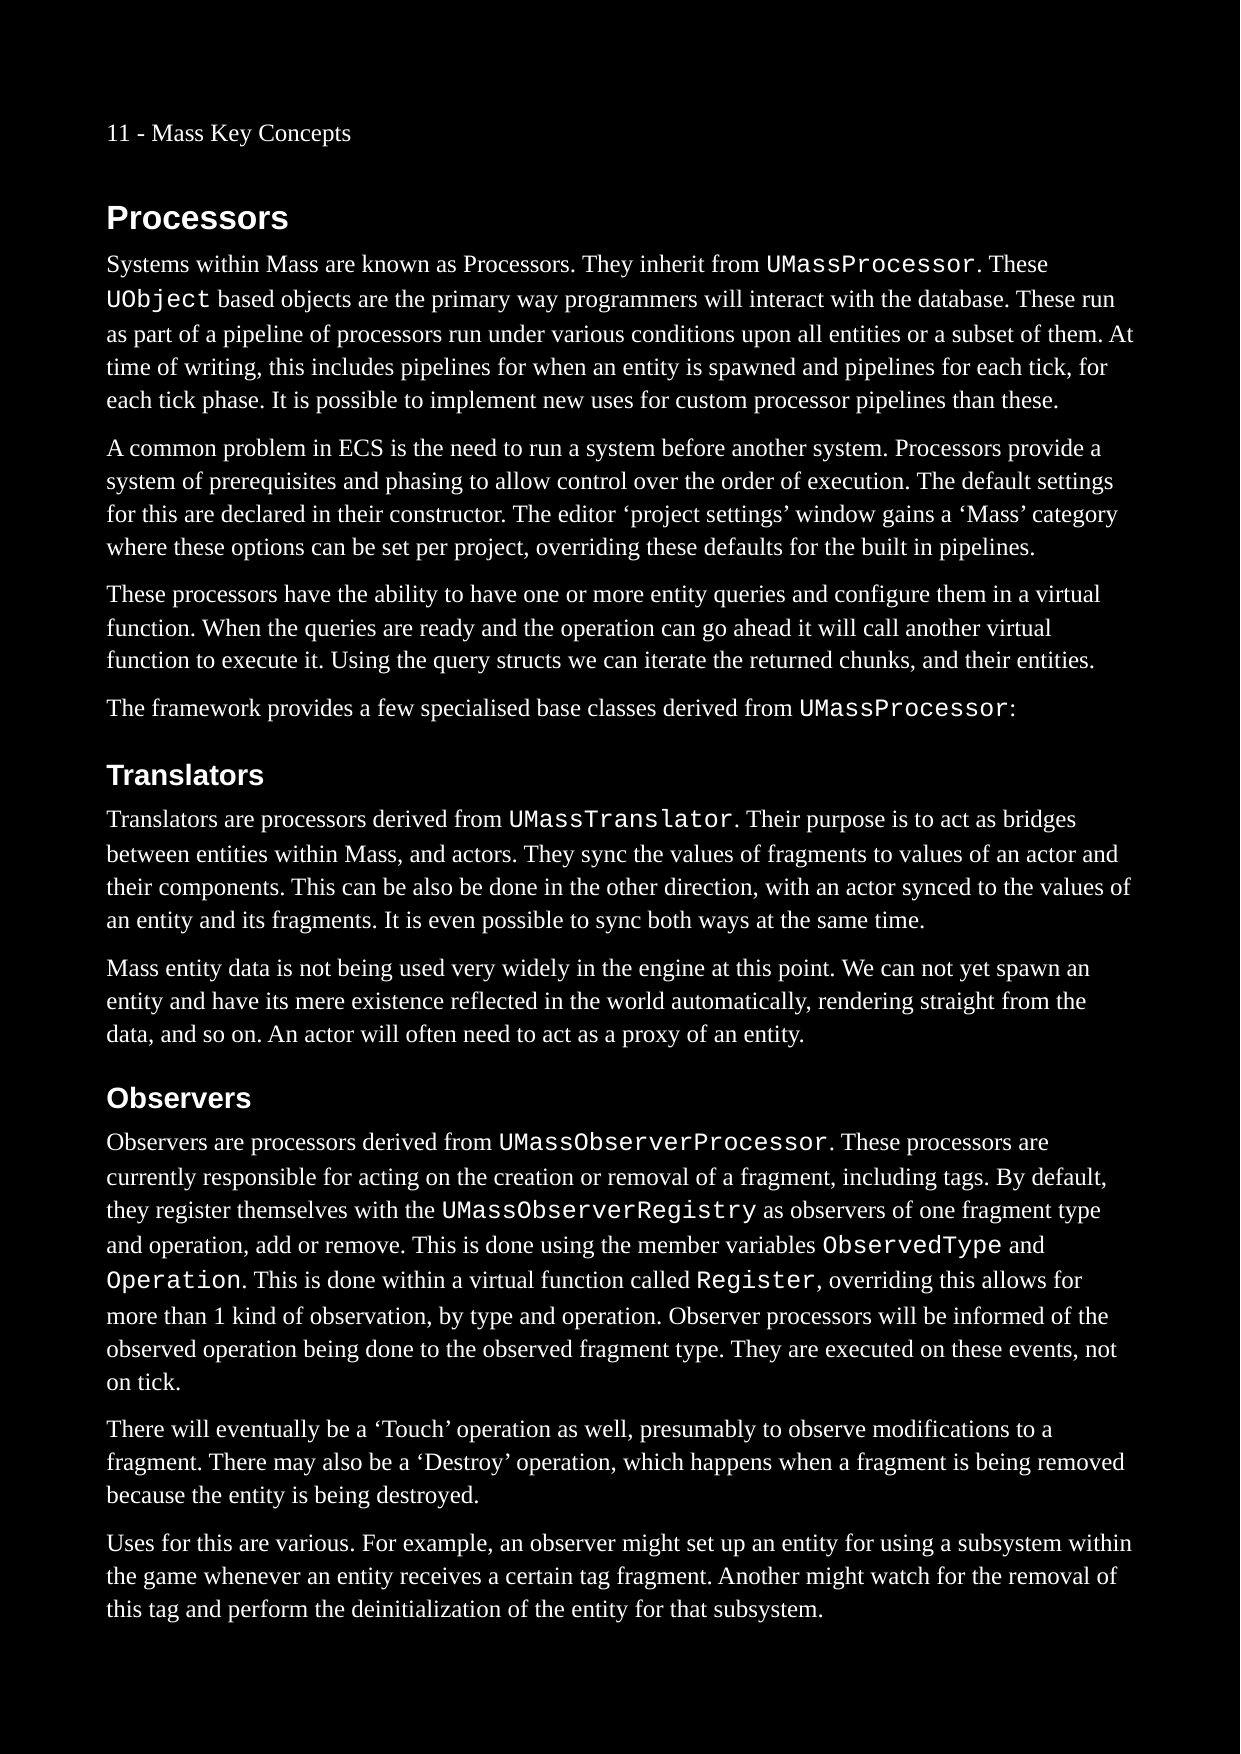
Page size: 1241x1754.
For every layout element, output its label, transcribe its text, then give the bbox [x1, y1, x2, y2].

text These processors have the ability to have one or more entity queries and configure them in a virtual function. When the queries are ready and the operation can go ahead it will call another virtual function to execute it. Using the query structs we can iterate the returned chunks, and their entities. [106, 579, 1134, 674]
text A common problem in ECS is the need to run a system before another system. Processors provide a system of prerequisites and phasing to allow control over the order of execution. The default settings for this are declared in their constructor. The editor ‘project settings’ window gains a ‘Mass’ category where these options can be set per project, overriding these defaults for the built in pipelines. [106, 433, 1134, 561]
text Mass entity data is not being used very widely in the engine at this point. We can not yet spawn an entity and have its mere existence reflected in the world automatically, rendering straight from the data, and so on. An actor will often need to act as a proxy of an entity. [106, 953, 1134, 1048]
text There will eventually be a ‘Touch’ operation as well, presumably to observe modifications to a fragment. There may also be a ‘Destroy’ operation, which happens when a fragment is being removed because the entity is being destroyed. [106, 1414, 1134, 1509]
text Translators are processors derived from UMassTranslator. Their purpose is to act as bridges between entities within Mass, and actors. They sync the values of fragments to values of an actor and their components. This can be also be done in the other direction, with an actor synced to the values of an entity and its fragments. It is even possible to sync both ways at the same time. [106, 804, 1134, 934]
text The framework provides a few specialised base classes derived from UMassProcessor: [106, 693, 1134, 724]
subtitle Observers [106, 1081, 1134, 1115]
subtitle Processors [106, 198, 1134, 237]
text Observers are processors derived from UMassObserverProcessor. These processors are currently responsible for acting on the creation or removal of a fragment, including tags. By default, they register themselves with the UMassObserverRegistry as observers of one fragment type and operation, add or remove. This is done using the member variables ObservedType and Operation. This is done within a virtual function called Register, overriding this allows for more than 1 kind of observation, by type and operation. Observer processors will be informed of the observed operation being done to the observed fragment type. They are executed on these events, not on tick. [106, 1127, 1134, 1396]
subtitle Translators [106, 758, 1134, 792]
text Uses for this are various. For example, an observer might set up an entity for using a subsystem within the game whenever an entity receives a certain tag fragment. Another might watch for the removal of this tag and perform the deinitialization of the entity for that subsystem. [106, 1528, 1134, 1623]
text Systems within Mass are known as Processors. They inherit from UMassProcessor. These UObject based objects are the primary way programmers will interact with the database. These run as part of a pipeline of processors run under various conditions upon all entities or a subset of them. At time of writing, this includes pipelines for when an entity is spawned and pipelines for each tick, for each tick phase. It is possible to implement new uses for custom processor pipelines than these. [106, 249, 1134, 414]
